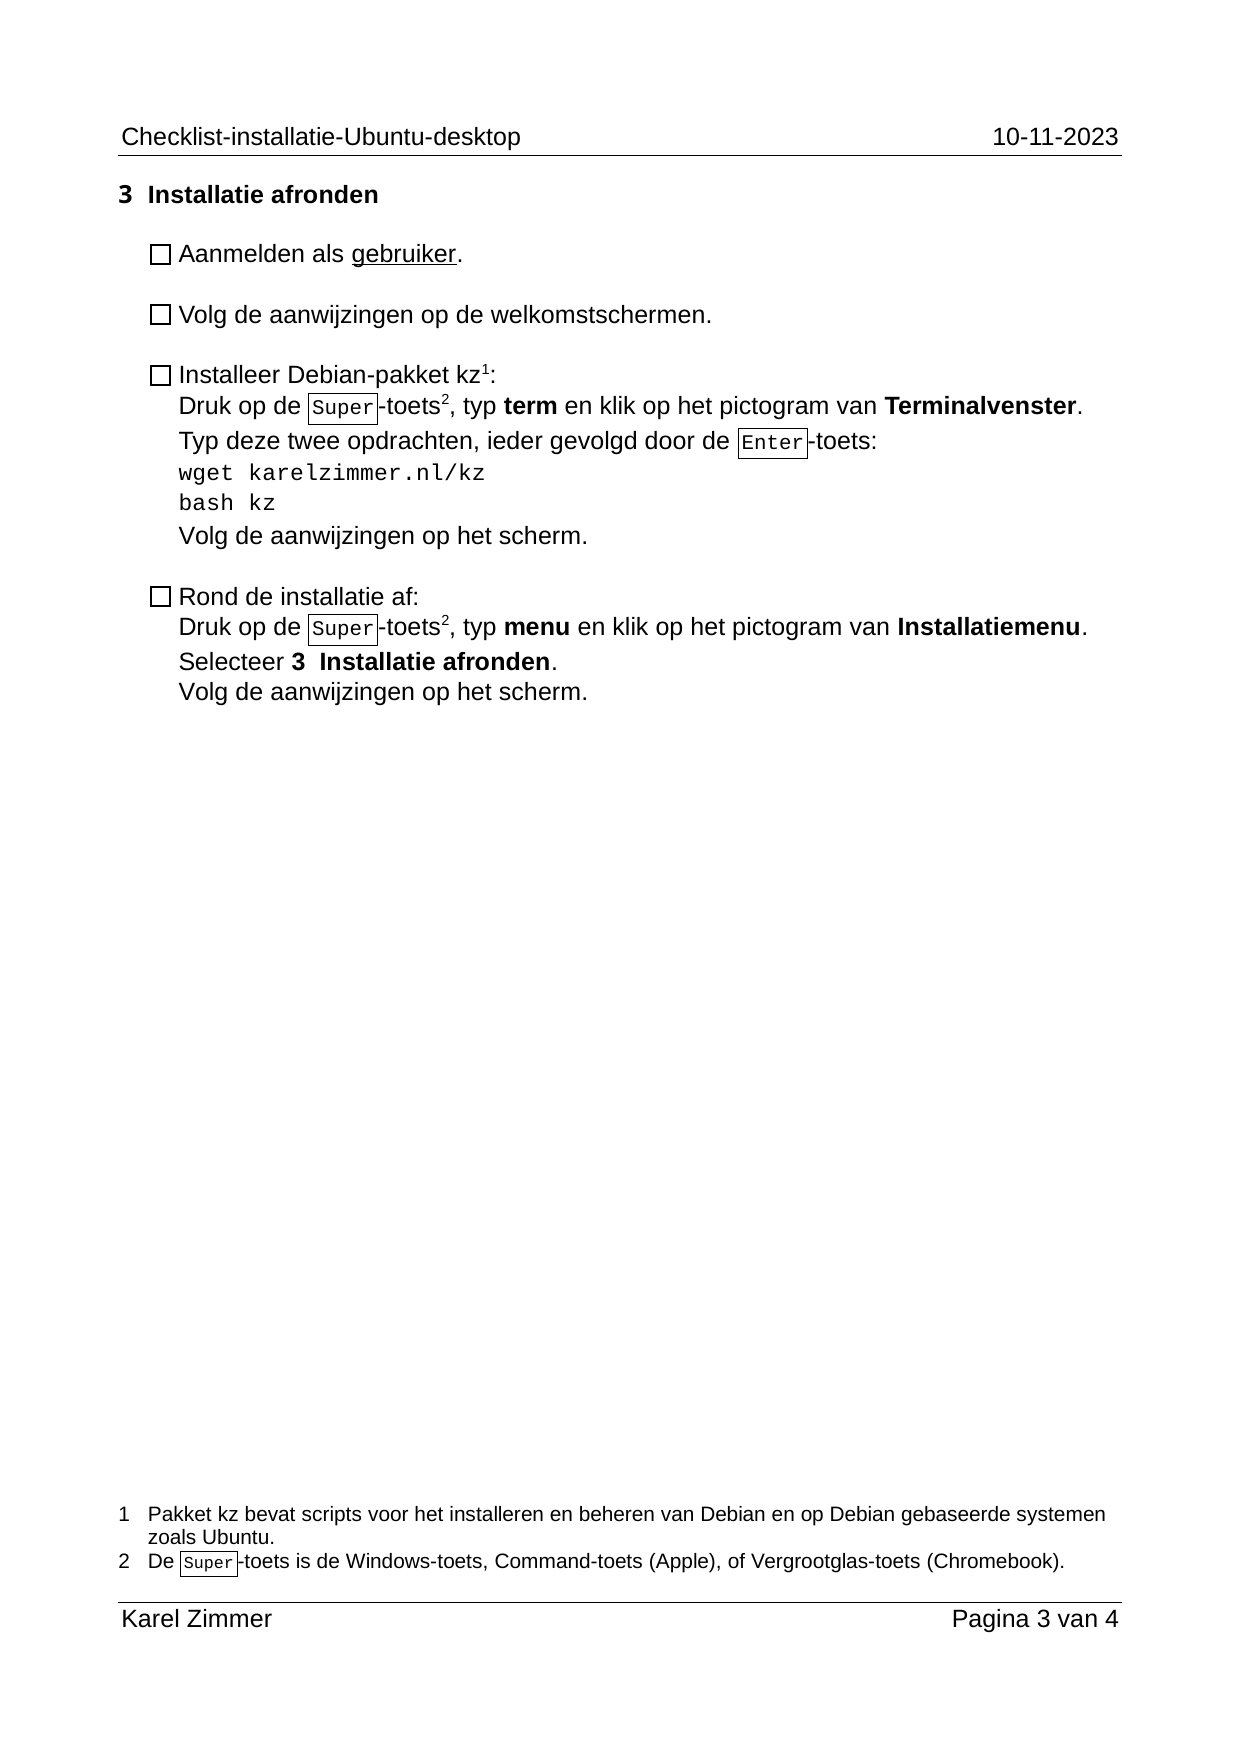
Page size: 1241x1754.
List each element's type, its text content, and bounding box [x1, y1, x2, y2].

table_cell [142, 581, 177, 612]
table_cell [142, 612, 177, 647]
table_cell Volg de aanwijzingen op het scherm. [177, 521, 1122, 551]
table_cell [142, 551, 177, 581]
table_cell [118, 300, 142, 330]
table_cell Rond de installatie af: [177, 581, 1122, 612]
table_cell [118, 551, 142, 581]
table_header [118, 239, 142, 269]
table_header Aanmelden als gebruiker. [177, 239, 1122, 269]
table_cell Selecteer 3 Installatie afronden. [177, 647, 1122, 677]
table_cell [118, 425, 142, 460]
table_cell Druk op de Super-toets, typ term en klik op het pictogram van Terminalvenster. [177, 391, 1122, 425]
table_cell [142, 521, 177, 551]
table_cell [142, 330, 177, 360]
table_cell [177, 551, 1122, 581]
table_cell [118, 460, 142, 491]
table_cell wget karelzimmer.nl/kz [177, 460, 1122, 491]
table_cell [142, 360, 177, 391]
table_cell [142, 425, 177, 460]
table_cell [142, 269, 177, 300]
table_cell [118, 612, 142, 647]
table_cell Installeer Debian-pakket kz: [177, 360, 1122, 391]
table_cell [118, 269, 142, 300]
table_cell [177, 269, 1122, 300]
list Installatie afronden [118, 177, 1122, 211]
table_cell [177, 330, 1122, 360]
table_cell [142, 300, 177, 330]
table_cell [118, 330, 142, 360]
table_cell [118, 647, 142, 677]
table_cell [118, 677, 142, 707]
table_cell [118, 521, 142, 551]
table_cell [142, 647, 177, 677]
table_cell Volg de aanwijzingen op de welkomstschermen. [177, 300, 1122, 330]
table_cell Druk op de Super-toets2, typ menu en klik op het pictogram van Installatiemenu. [177, 612, 1122, 647]
table_cell [118, 581, 142, 612]
table_cell Typ deze twee opdrachten, ieder gevolgd door de Enter-toets: [177, 425, 1122, 460]
table_cell [142, 460, 177, 491]
table_cell [118, 360, 142, 391]
table_cell [142, 391, 177, 425]
table_cell bash kz [177, 491, 1122, 521]
table_header [142, 239, 177, 269]
table_cell [118, 491, 142, 521]
table_cell [142, 491, 177, 521]
table_cell [142, 677, 177, 707]
table_cell Volg de aanwijzingen op het scherm. [177, 677, 1122, 707]
table_cell [118, 391, 142, 425]
